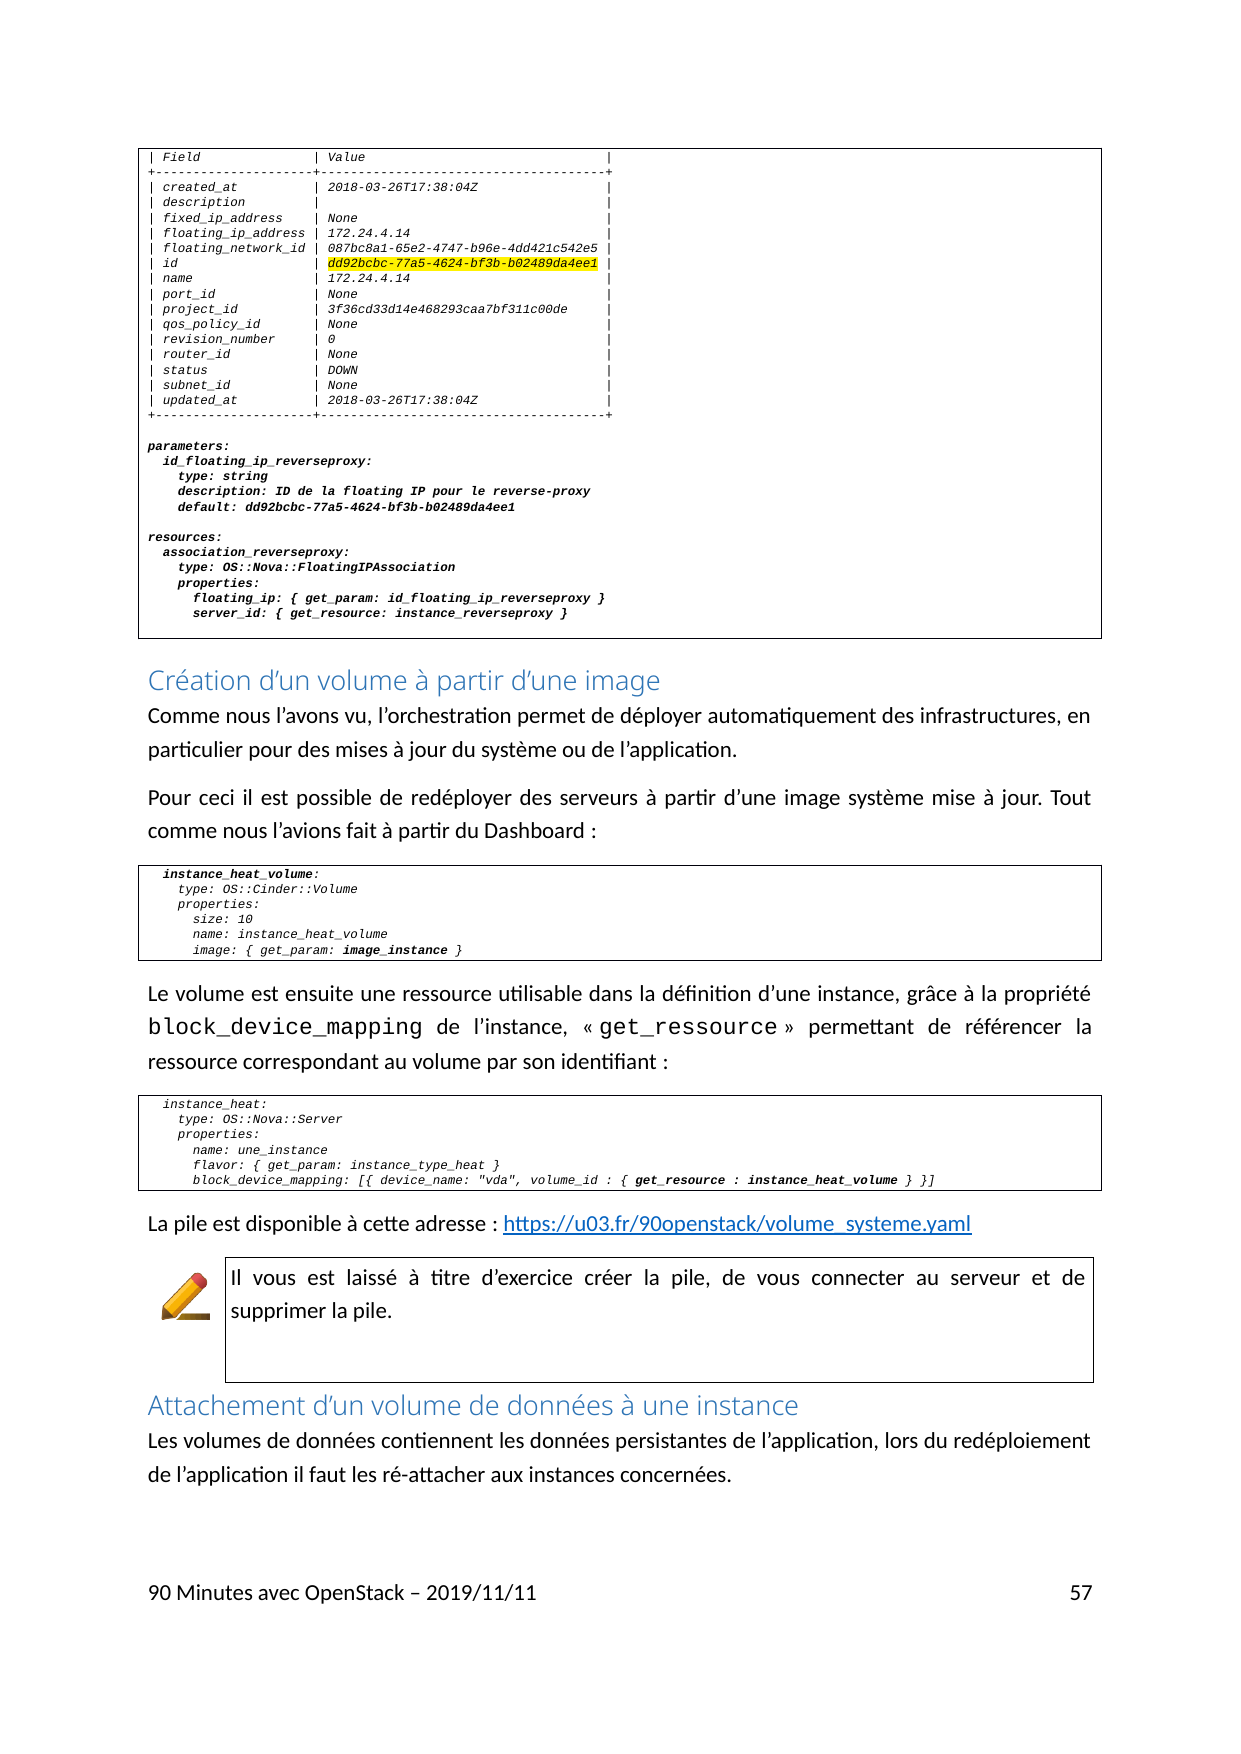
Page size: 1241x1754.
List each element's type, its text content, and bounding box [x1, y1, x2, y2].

table_header Il vous est laissé à titre d’exercice créer la pile, de vous connecter au serveur et de supprimer la pile. [226, 1258, 1093, 1382]
text | name | 172.24.4.14 | [139, 269, 1101, 284]
subtitle Attachement d’un volume de données à une instance [148, 1387, 1093, 1423]
text | revision_number | 0 | [139, 330, 1101, 345]
text Comme nous l’avons vu, l’orchestration permet de déployer automatiquement des infrastructures, en particulier pour des mises à jour du système ou de l’application. [148, 701, 1093, 763]
text flavor: { get_param: instance_type_heat } [139, 1156, 1101, 1171]
text | router_id | None | [139, 345, 1101, 361]
text id_floating_ip_reverseproxy: [139, 452, 1101, 467]
text properties: [139, 1125, 1101, 1141]
text name: instance_heat_volume [139, 925, 1101, 941]
text type: OS::Nova::FloatingIPAssociation [139, 558, 1101, 573]
text | description | | [139, 193, 1101, 208]
text Le volume est ensuite une ressource utilisable dans la définition d’une instance, grâce à la propriété block_device_mapping de l’instance, « get_ressource » permettant de référencer la ressource correspondant au volume par son identifiant : [148, 979, 1093, 1075]
picture [153, 1263, 219, 1329]
text | subnet_id | None | [139, 376, 1101, 391]
text | status | DOWN | [139, 361, 1101, 376]
text association_reverseproxy: [139, 543, 1101, 558]
text Les volumes de données contiennent les données persistantes de l’application, lors du redéploiement de l’application il faut les ré-attacher aux instances concernées. [148, 1426, 1093, 1488]
text | id | dd92bcbc-77a5-4624-bf3b-b02489da4ee1 | [139, 254, 1101, 269]
text | port_id | None | [139, 284, 1101, 300]
text | floating_network_id | 087bc8a1-65e2-4747-b96e-4dd421c542e5 | [139, 239, 1101, 254]
text instance_heat: [139, 1096, 1101, 1110]
text properties: [139, 895, 1101, 910]
text type: string [139, 467, 1101, 482]
text | updated_at | 2018-03-26T17:38:04Z | [139, 391, 1101, 406]
text | fixed_ip_address | None | [139, 208, 1101, 224]
text size: 10 [139, 910, 1101, 925]
text | qos_policy_id | None | [139, 315, 1101, 330]
text image: { get_param: image_instance } [139, 941, 1101, 960]
text description: ID de la floating IP pour le reverse-proxy [139, 482, 1101, 497]
text Pour ceci il est possible de redéployer des serveurs à partir d’une image système mise à jour. Tout comme nous l’avions fait à partir du Dashboard : [148, 783, 1093, 844]
text block_device_mapping: [{ device_name: "vda", volume_id : { get_resource : instance_heat_volume } }] [139, 1171, 1101, 1190]
text resources: [139, 528, 1101, 543]
text instance_heat_volume: [139, 866, 1101, 880]
text | project_id | 3f36cd33d14e468293caa7bf311c00de | [139, 300, 1101, 315]
text +---------------------+--------------------------------------+ [139, 406, 1101, 423]
text type: OS::Cinder::Volume [139, 880, 1101, 895]
text properties: [139, 573, 1101, 589]
text La pile est disponible à cette adresse : https://u03.fr/90openstack/volume_systeme.yaml [148, 1209, 1093, 1237]
table_header [148, 1257, 224, 1382]
text floating_ip: { get_param: id_floating_ip_reverseproxy } [139, 589, 1101, 604]
subtitle Création d’un volume à partir d’une image [148, 661, 1093, 698]
text parameters: [139, 437, 1101, 452]
text server_id: { get_resource: instance_reverseproxy } [139, 604, 1101, 621]
text | Field | Value | [139, 149, 1101, 163]
text | created_at | 2018-03-26T17:38:04Z | [139, 178, 1101, 193]
text +---------------------+--------------------------------------+ [139, 163, 1101, 178]
text name: une_instance [139, 1141, 1101, 1156]
text default: dd92bcbc-77a5-4624-bf3b-b02489da4ee1 [139, 497, 1101, 515]
text | floating_ip_address | 172.24.4.14 | [139, 224, 1101, 239]
text type: OS::Nova::Server [139, 1110, 1101, 1125]
